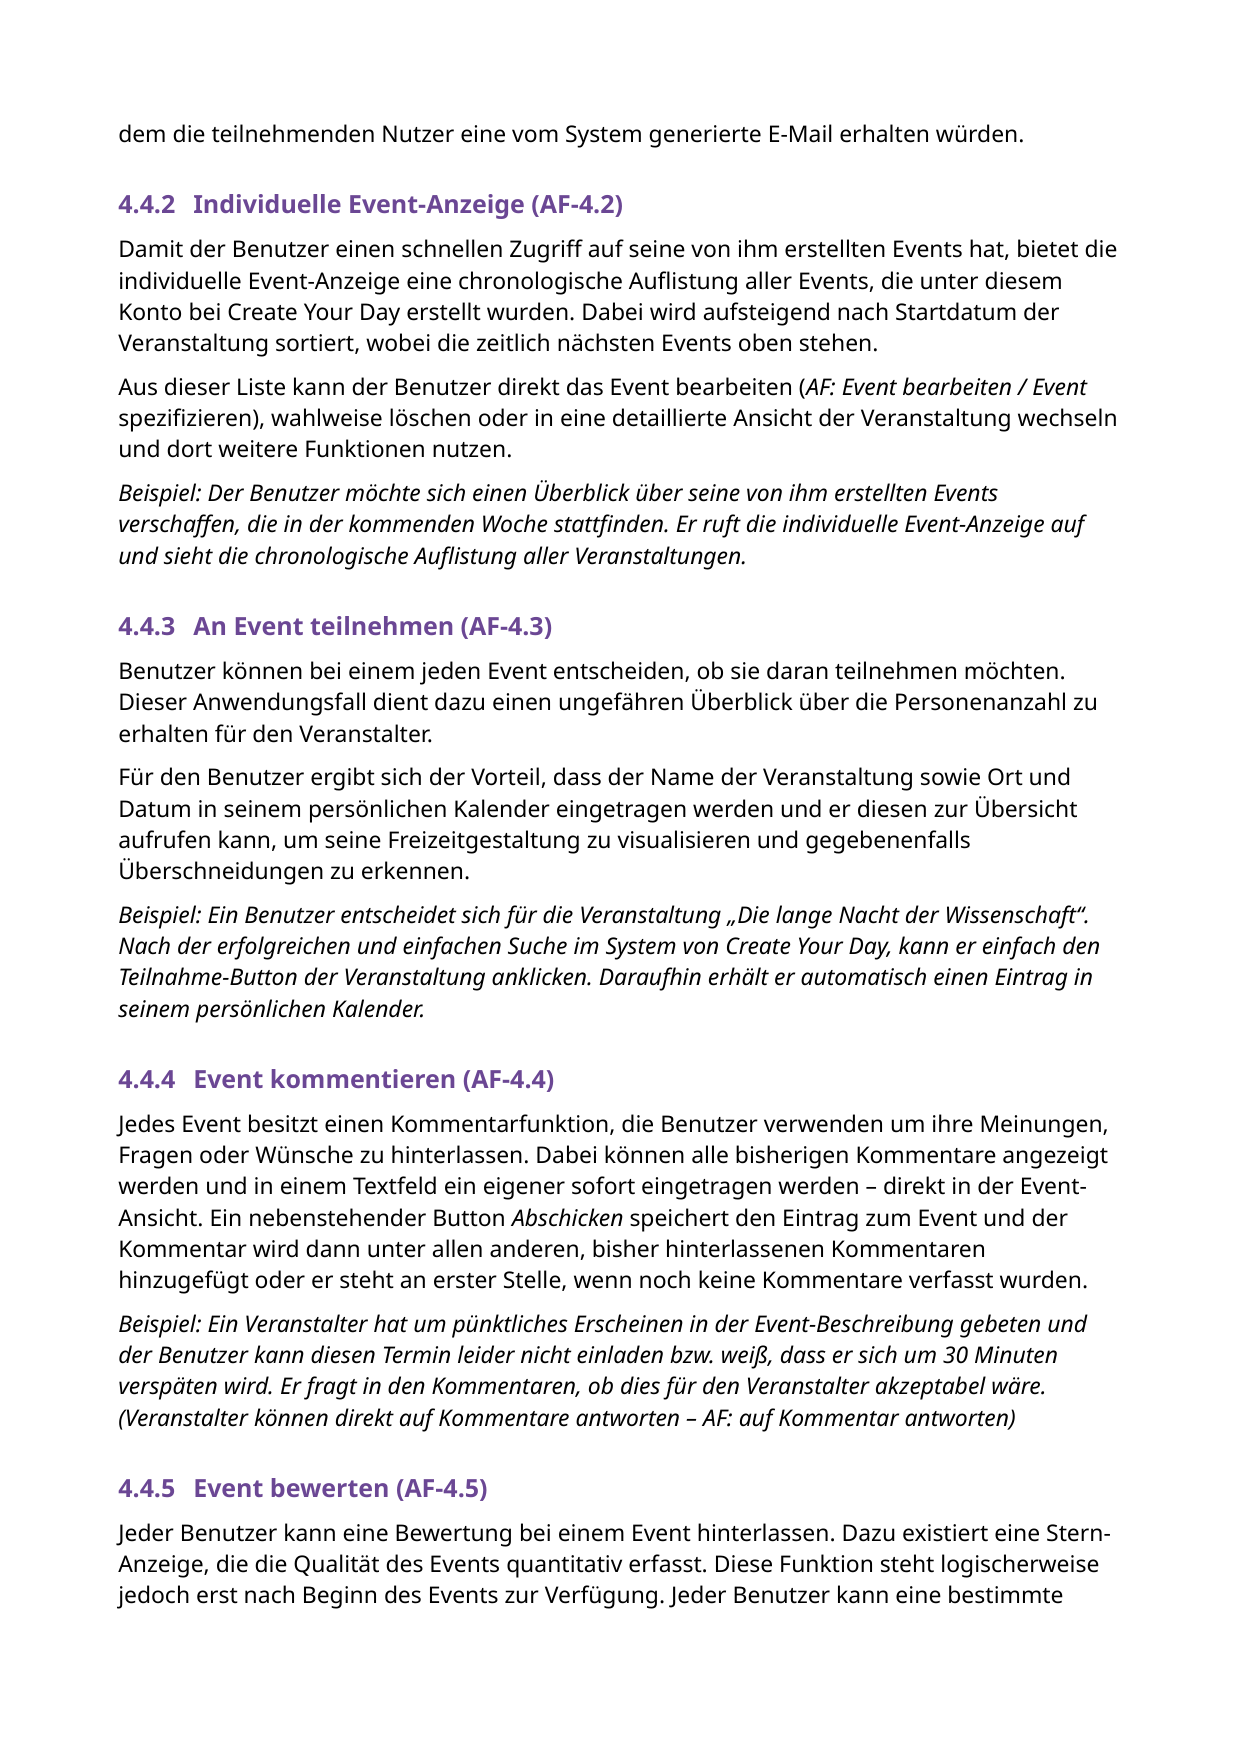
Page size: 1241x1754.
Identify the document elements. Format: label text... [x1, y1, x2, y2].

text Damit der Benutzer einen schnellen Zugriff auf seine von ihm erstellten Events hat, bietet die individuelle Event-Anzeige eine chronologische Auflistung aller Events, die unter diesem Konto bei Create Your Day erstellt wurden. Dabei wird aufsteigend nach Startdatum der Veranstaltung sortiert, wobei die zeitlich nächsten Events oben stehen. [118, 233, 1122, 358]
text Aus dieser Liste kann der Benutzer direkt das Event bearbeiten (AF: Event bearbeiten / Event spezifizieren), wahlweise löschen oder in eine detaillierte Ansicht der Veranstaltung wechseln und dort weitere Funktionen nutzen. [118, 371, 1122, 465]
subtitle An Event teilnehmen (AF-4.3) [118, 608, 1122, 642]
text Jeder Benutzer kann eine Bewertung bei einem Event hinterlassen. Dazu existiert eine Stern-Anzeige, die die Qualität des Events quantitativ erfasst. Diese Funktion steht logischerweise jedoch erst nach Beginn des Events zur Verfügung. Jeder Benutzer kann eine bestimmte [118, 1517, 1122, 1611]
text Für den Benutzer ergibt sich der Vorteil, dass der Name der Veranstaltung sowie Ort und Datum in seinem persönlichen Kalender eingetragen werden und er diesen zur Übersicht aufrufen kann, um seine Freizeitgestaltung zu visualisieren und gegebenenfalls Überschneidungen zu erkennen. [118, 761, 1122, 886]
text Beispiel: Ein Veranstalter hat um pünktliches Erscheinen in der Event-Beschreibung gebeten und der Benutzer kann diesen Termin leider nicht einladen bzw. weiß, dass er sich um 30 Minuten verspäten wird. Er fragt in den Kommentaren, ob dies für den Veranstalter akzeptabel wäre. (Veranstalter können direkt auf Kommentare antworten – AF: auf Kommentar antworten) [118, 1308, 1122, 1433]
text Benutzer können bei einem jeden Event entscheiden, ob sie daran teilnehmen möchten. Dieser Anwendungsfall dient dazu einen ungefähren Überblick über die Personenanzahl zu erhalten für den Veranstalter. [118, 655, 1122, 749]
subtitle Event kommentieren (AF-4.4) [118, 1061, 1122, 1095]
text Beispiel: Ein Benutzer entscheidet sich für die Veranstaltung „Die lange Nacht der Wissenschaft“. Nach der erfolgreichen und einfachen Suche im System von Create Your Day, kann er einfach den Teilnahme-Button der Veranstaltung anklicken. Daraufhin erhält er automatisch einen Eintrag in seinem persönlichen Kalender. [118, 899, 1122, 1024]
text dem die teilnehmenden Nutzer eine vom System generierte E-Mail erhalten würden. [118, 118, 1122, 149]
text Jedes Event besitzt einen Kommentarfunktion, die Benutzer verwenden um ihre Meinungen, Fragen oder Wünsche zu hinterlassen. Dabei können alle bisherigen Kommentare angezeigt werden und in einem Textfeld ein eigener sofort eingetragen werden – direkt in der Event-Ansicht. Ein nebenstehender Button Abschicken speichert den Eintrag zum Event und der Kommentar wird dann unter allen anderen, bisher hinterlassenen Kommentaren hinzugefügt oder er steht an erster Stelle, wenn noch keine Kommentare verfasst wurden. [118, 1108, 1122, 1295]
subtitle Event bewerten (AF-4.5) [118, 1470, 1122, 1504]
text Beispiel: Der Benutzer möchte sich einen Überblick über seine von ihm erstellten Events verschaffen, die in der kommenden Woche stattfinden. Er ruft die individuelle Event-Anzeige auf und sieht die chronologische Auflistung aller Veranstaltungen. [118, 477, 1122, 571]
subtitle Individuelle Event-Anzeige (AF-4.2) [118, 187, 1122, 221]
